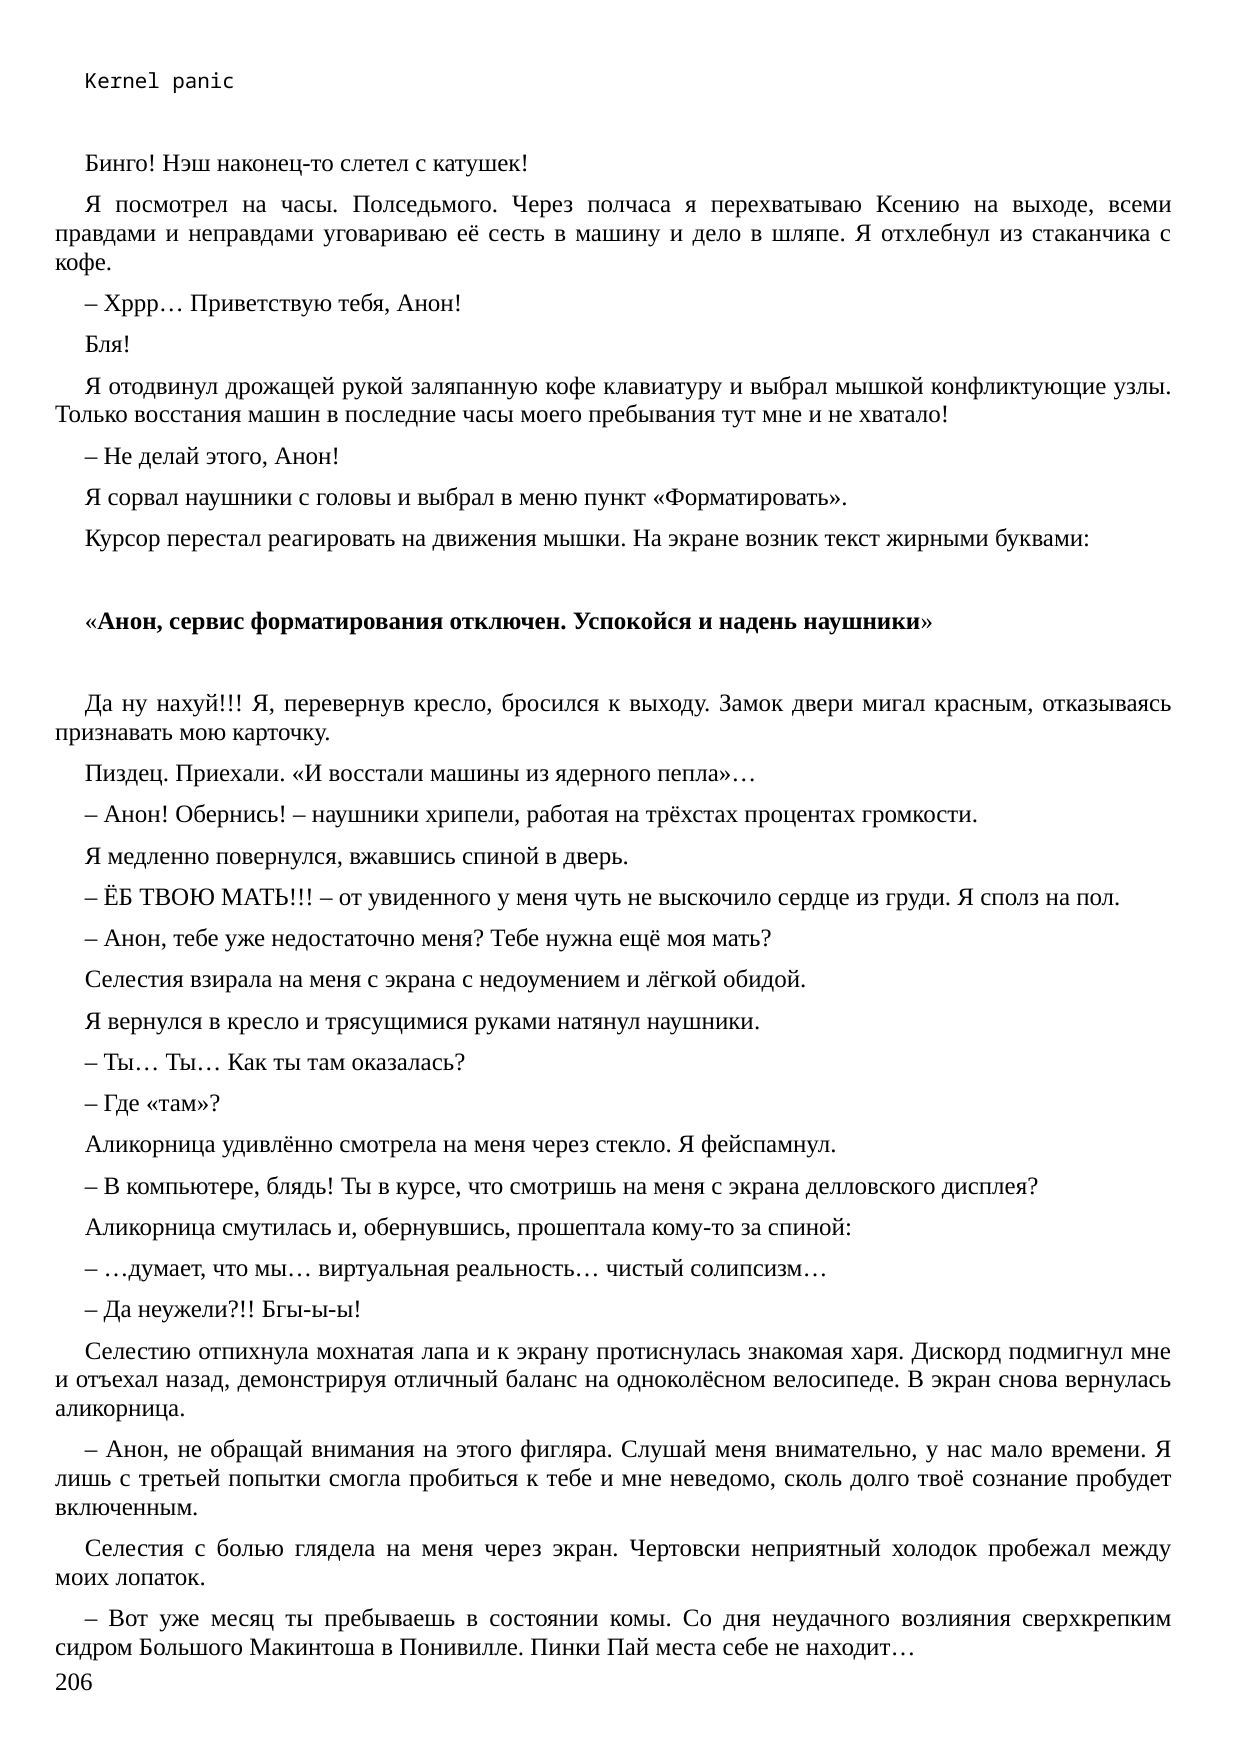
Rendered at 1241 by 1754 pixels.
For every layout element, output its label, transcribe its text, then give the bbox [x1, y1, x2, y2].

text Я посмотрел на часы. Полседьмого. Через полчаса я перехватываю Ксению на выходе, всеми правдами и неправдами уговариваю её сесть в машину и дело в шляпе. Я отхлебнул из стаканчика с кофе. [55, 189, 1173, 276]
text Бля! [55, 329, 1173, 358]
text Аликорница удивлённо смотрела на меня через стекло. Я фейспамнул. [55, 1129, 1173, 1158]
text Аликорница смутилась и, обернувшись, прошептала кому-то за спиной: [55, 1212, 1173, 1241]
text – В компьютере, блядь! Ты в курсе, что смотришь на меня с экрана делловского дисплея? [55, 1171, 1173, 1199]
text – Не делай этого, Анон! [55, 441, 1173, 469]
text «Анон, сервис форматирования отключен. Успокойся и надень наушники» [55, 606, 1173, 634]
text – Анон! Обернись! – наушники хрипели, работая на трёхстах процентах громкости. [55, 799, 1173, 828]
text Пиздец. Приехали. «И восстали машины из ядерного пепла»… [55, 758, 1173, 787]
text – Вот уже месяц ты пребываешь в состоянии комы. Со дня неудачного возлияния сверхкрепким сидром Большого Макинтоша в Понивилле. Пинки Пай места себе не находит… [55, 1603, 1173, 1661]
text Курсор перестал реагировать на движения мышки. На экране возник текст жирными буквами: [55, 523, 1173, 552]
text Kernel panic [55, 66, 1173, 94]
text Селестия с болью глядела на меня через экран. Чертовски неприятный холодок пробежал между моих лопаток. [55, 1533, 1173, 1591]
text Я отодвинул дрожащей рукой заляпанную кофе клавиатуру и выбрал мышкой конфликтующие узлы. Только восстания машин в последние часы моего пребывания тут мне и не хватало! [55, 371, 1173, 428]
text Бинго! Нэш наконец-то слетел с катушек! [55, 148, 1173, 177]
text Я сорвал наушники с головы и выбрал в меню пункт «Форматировать». [55, 482, 1173, 511]
text – Хррр… Приветствую тебя, Анон! [55, 288, 1173, 317]
text – Ты… Ты… Как ты там оказалась? [55, 1047, 1173, 1076]
text Селестия взирала на меня с экрана с недоумением и лёгкой обидой. [55, 964, 1173, 993]
text – Да неужели?!! Бгы-ы-ы! [55, 1294, 1173, 1323]
text – Где «там»? [55, 1088, 1173, 1117]
text – …думает, что мы… виртуальная реальность… чистый солипсизм… [55, 1253, 1173, 1282]
text – Анон, тебе уже недостаточно меня? Тебе нужна ещё моя мать? [55, 923, 1173, 952]
text Я вернулся в кресло и трясущимися руками натянул наушники. [55, 1006, 1173, 1034]
text Да ну нахуй!!! Я, перевернув кресло, бросился к выходу. Замок двери мигал красным, отказываясь признавать мою карточку. [55, 688, 1173, 746]
text – ЁБ ТВОЮ МАТЬ!!! – от увиденного у меня чуть не выскочило сердце из груди. Я сполз на пол. [55, 882, 1173, 911]
text Селестию отпихнула мохнатая лапа и к экрану протиснулась знакомая харя. Дискорд подмигнул мне и отъехал назад, демонстрируя отличный баланс на одноколёсном велосипеде. В экран снова вернулась аликорница. [55, 1336, 1173, 1422]
text Я медленно повернулся, вжавшись спиной в дверь. [55, 841, 1173, 869]
text – Анон, не обращай внимания на этого фигляра. Слушай меня внимательно, у нас мало времени. Я лишь с третьей попытки смогла пробиться к тебе и мне неведомо, сколь долго твоё сознание пробудет включенным. [55, 1434, 1173, 1521]
